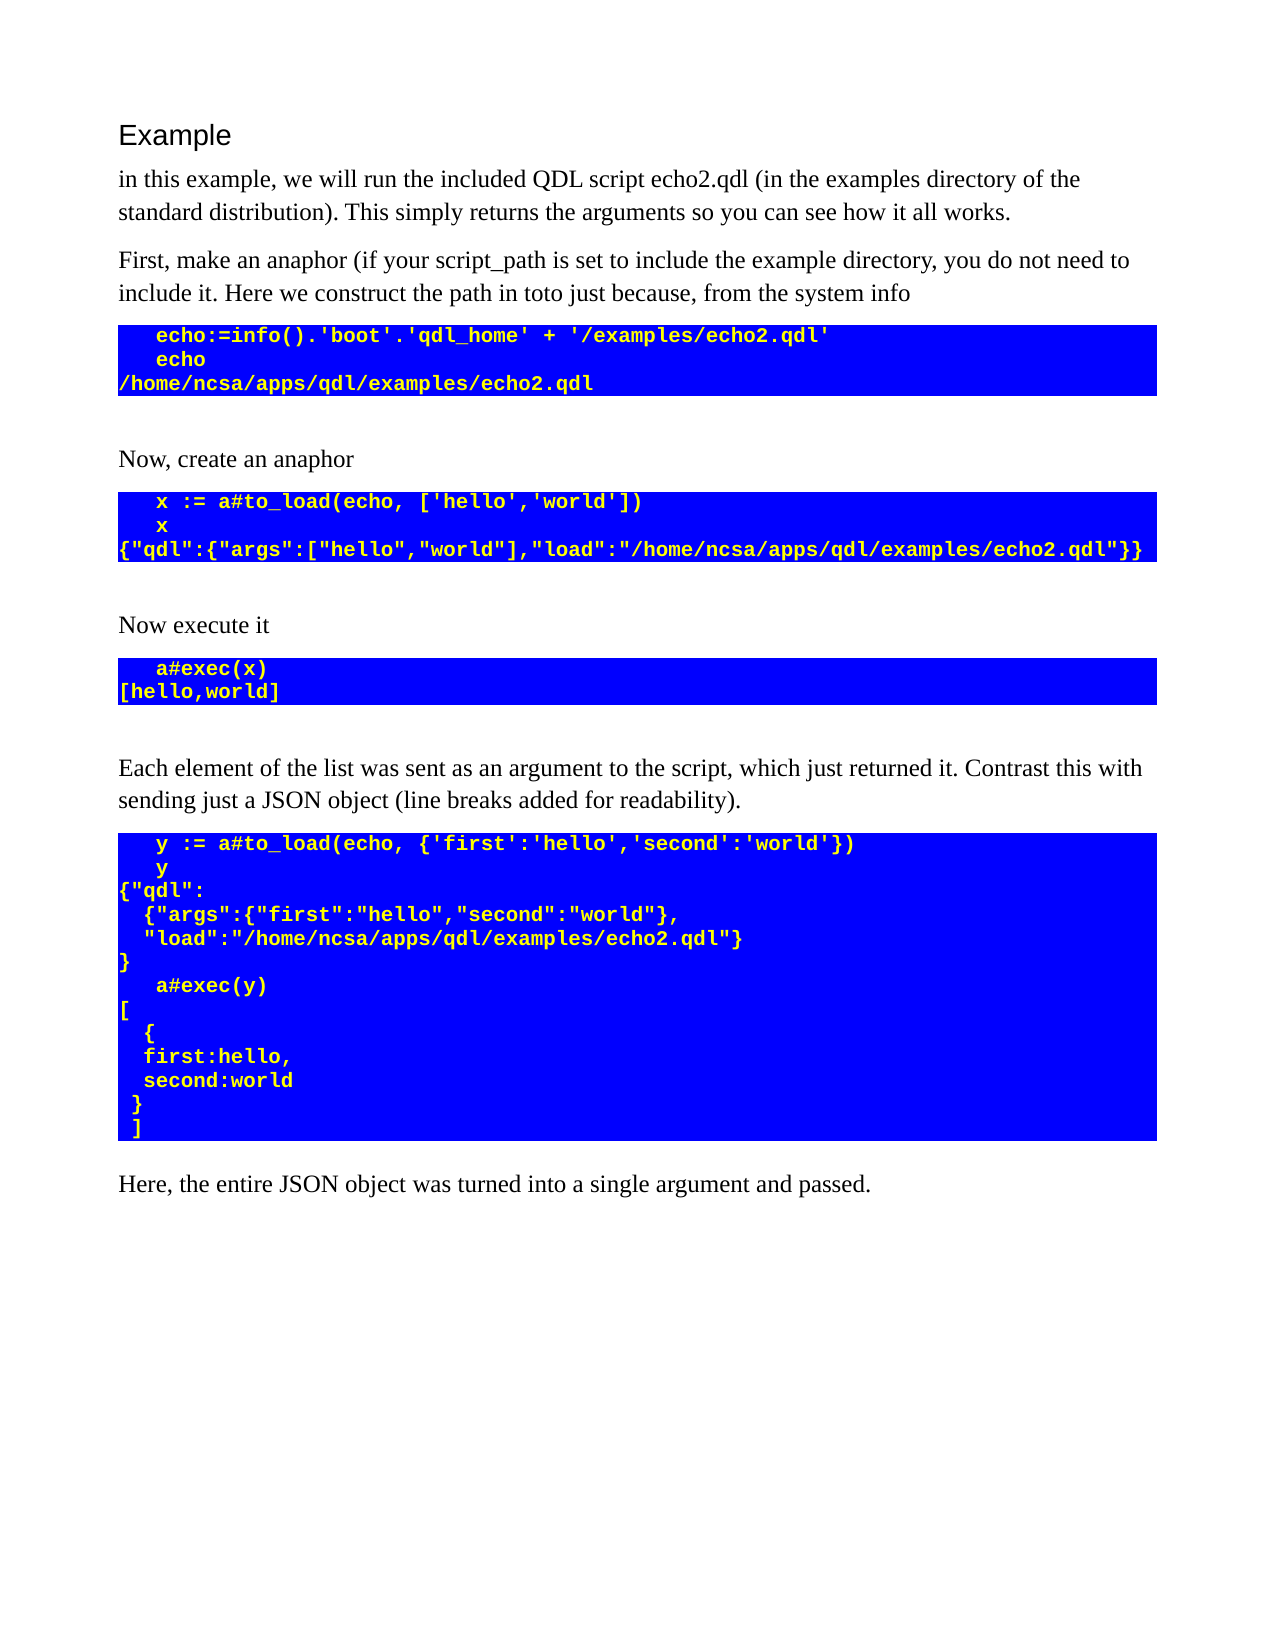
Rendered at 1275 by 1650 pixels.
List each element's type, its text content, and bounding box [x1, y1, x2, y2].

text {"qdl":{"args":["hello","world"],"load":"/home/ncsa/apps/qdl/examples/echo2.qdl"}} [118, 539, 1157, 562]
text } [118, 951, 1157, 975]
text x [118, 515, 1157, 539]
text echo [118, 349, 1157, 373]
text second:world [118, 1070, 1157, 1093]
text First, make an anaphor (if your script_path is set to include the example directory, you do not need to include it. Here we construct the path in toto just because, from the system info [118, 245, 1157, 307]
text first:hello, [118, 1046, 1157, 1070]
text ] [118, 1117, 1157, 1141]
text y := a#to_load(echo, {'first':'hello','second':'world'}) y [118, 833, 1157, 881]
text in this example, we will run the included QDL script echo2.qdl (in the examples directory of the standard distribution). This simply returns the arguments so you can see how it all works. [118, 164, 1157, 226]
text Here, the entire JSON object was turned into a single argument and passed. [118, 1169, 1157, 1198]
text a#exec(y) [ [118, 975, 1157, 1022]
text { [118, 1022, 1157, 1046]
subtitle Example [118, 118, 1157, 152]
text echo:=info().'boot'.'qdl_home' + '/examples/echo2.qdl' [118, 325, 1157, 349]
text Each element of the list was sent as an argument to the script, which just returned it. Contrast this with sending just a JSON object (line breaks added for readability). [118, 753, 1157, 814]
text Now execute it [118, 610, 1157, 639]
text {"qdl": [118, 881, 1157, 904]
text "load":"/home/ncsa/apps/qdl/examples/echo2.qdl"} [118, 928, 1157, 951]
text } [118, 1093, 1157, 1117]
text [hello,world] [118, 681, 1157, 705]
text a#exec(x) [118, 658, 1157, 681]
text x := a#to_load(echo, ['hello','world']) [118, 492, 1157, 515]
text {"args":{"first":"hello","second":"world"}, [118, 904, 1157, 928]
text /home/ncsa/apps/qdl/examples/echo2.qdl [118, 373, 1157, 396]
text Now, create an anaphor [118, 444, 1157, 473]
